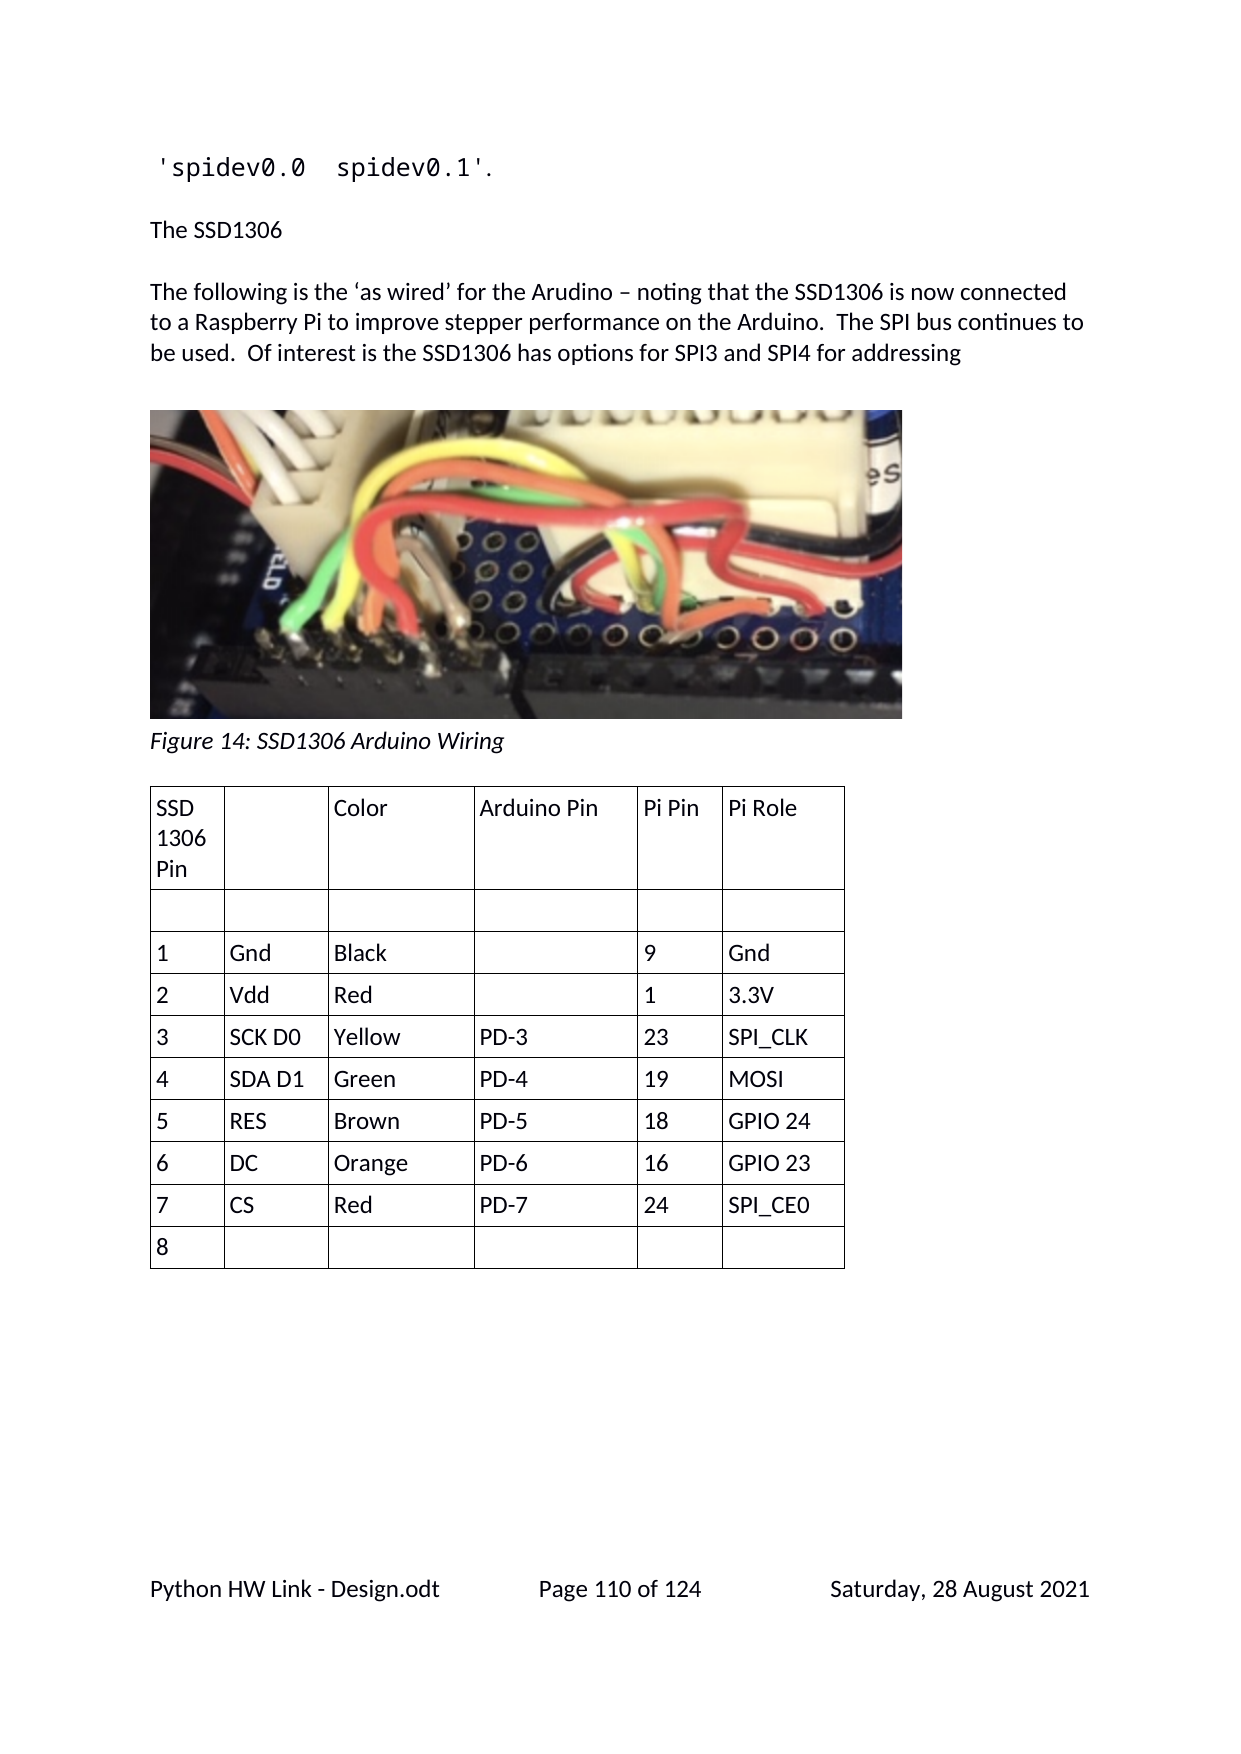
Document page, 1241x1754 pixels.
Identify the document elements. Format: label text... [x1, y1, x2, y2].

table_cell Red [329, 1185, 474, 1226]
text The following is the ‘as wired’ for the Arudino – noting that the SSD1306 is now connected to a Raspberry Pi to improve stepper performance on the Arduino. The SPI bus continues to be used. Of interest is the SSD1306 has options for SPI3 and SPI4 for addressing [150, 276, 1090, 367]
table_cell SPI_CE0 [723, 1185, 844, 1226]
text 'spidev0.0 spidev0.1'. [150, 150, 1090, 184]
table_cell PD-4 [475, 1058, 637, 1099]
table_cell 18 [638, 1100, 722, 1141]
table_cell 1 [638, 974, 722, 1015]
table_cell [723, 1227, 844, 1268]
table_cell [723, 890, 844, 931]
table_cell DC [225, 1142, 328, 1183]
table_cell 9 [638, 932, 722, 973]
table_cell Black [329, 932, 474, 973]
table_cell 1 [151, 932, 224, 973]
table_cell 2 [151, 974, 224, 1015]
table_cell SCK D0 [225, 1016, 328, 1057]
table_cell Gnd [225, 932, 328, 973]
table_cell 3.3V [723, 974, 844, 1015]
table_header Pi Role [723, 787, 844, 889]
table_cell PD-3 [475, 1016, 637, 1057]
table_cell Vdd [225, 974, 328, 1015]
table_cell [329, 1227, 474, 1268]
table_cell 5 [151, 1100, 224, 1141]
picture [150, 410, 903, 719]
table_cell CS [225, 1185, 328, 1226]
table_cell 23 [638, 1016, 722, 1057]
table_cell MOSI [723, 1058, 844, 1099]
table_cell [225, 1227, 328, 1268]
table_header [225, 787, 328, 889]
table_cell Orange [329, 1142, 474, 1183]
table_header Pi Pin [638, 787, 722, 889]
table_cell 7 [151, 1185, 224, 1226]
table_cell PD-5 [475, 1100, 637, 1141]
table_cell SDA D1 [225, 1058, 328, 1099]
table_cell PD-7 [475, 1185, 637, 1226]
table_cell Green [329, 1058, 474, 1099]
table_header Color [329, 787, 474, 889]
table_cell [475, 1227, 637, 1268]
table_cell 8 [151, 1227, 224, 1268]
table_cell 24 [638, 1185, 722, 1226]
table_cell Brown [329, 1100, 474, 1141]
table_cell Red [329, 974, 474, 1015]
table_cell 6 [151, 1142, 224, 1183]
table_cell [475, 890, 637, 931]
table_cell 16 [638, 1142, 722, 1183]
table_header SSD 1306 Pin [151, 787, 224, 889]
table_cell [475, 932, 637, 973]
text The SSD1306 [150, 214, 1090, 245]
table_cell Gnd [723, 932, 844, 973]
table_cell [638, 890, 722, 931]
table_cell [151, 890, 224, 931]
table_cell [475, 974, 637, 1015]
table_header Arduino Pin [475, 787, 637, 889]
table_cell 4 [151, 1058, 224, 1099]
table_cell SPI_CLK [723, 1016, 844, 1057]
table_cell Yellow [329, 1016, 474, 1057]
table_cell PD-6 [475, 1142, 637, 1183]
table_cell RES [225, 1100, 328, 1141]
table_cell [329, 890, 474, 931]
table_cell [225, 890, 328, 931]
table_cell 3 [151, 1016, 224, 1057]
table_cell GPIO 23 [723, 1142, 844, 1183]
table_cell 19 [638, 1058, 722, 1099]
table_cell [638, 1227, 722, 1268]
text Figure 14: SSD1306 Arduino Wiring [150, 719, 902, 755]
table_cell GPIO 24 [723, 1100, 844, 1141]
